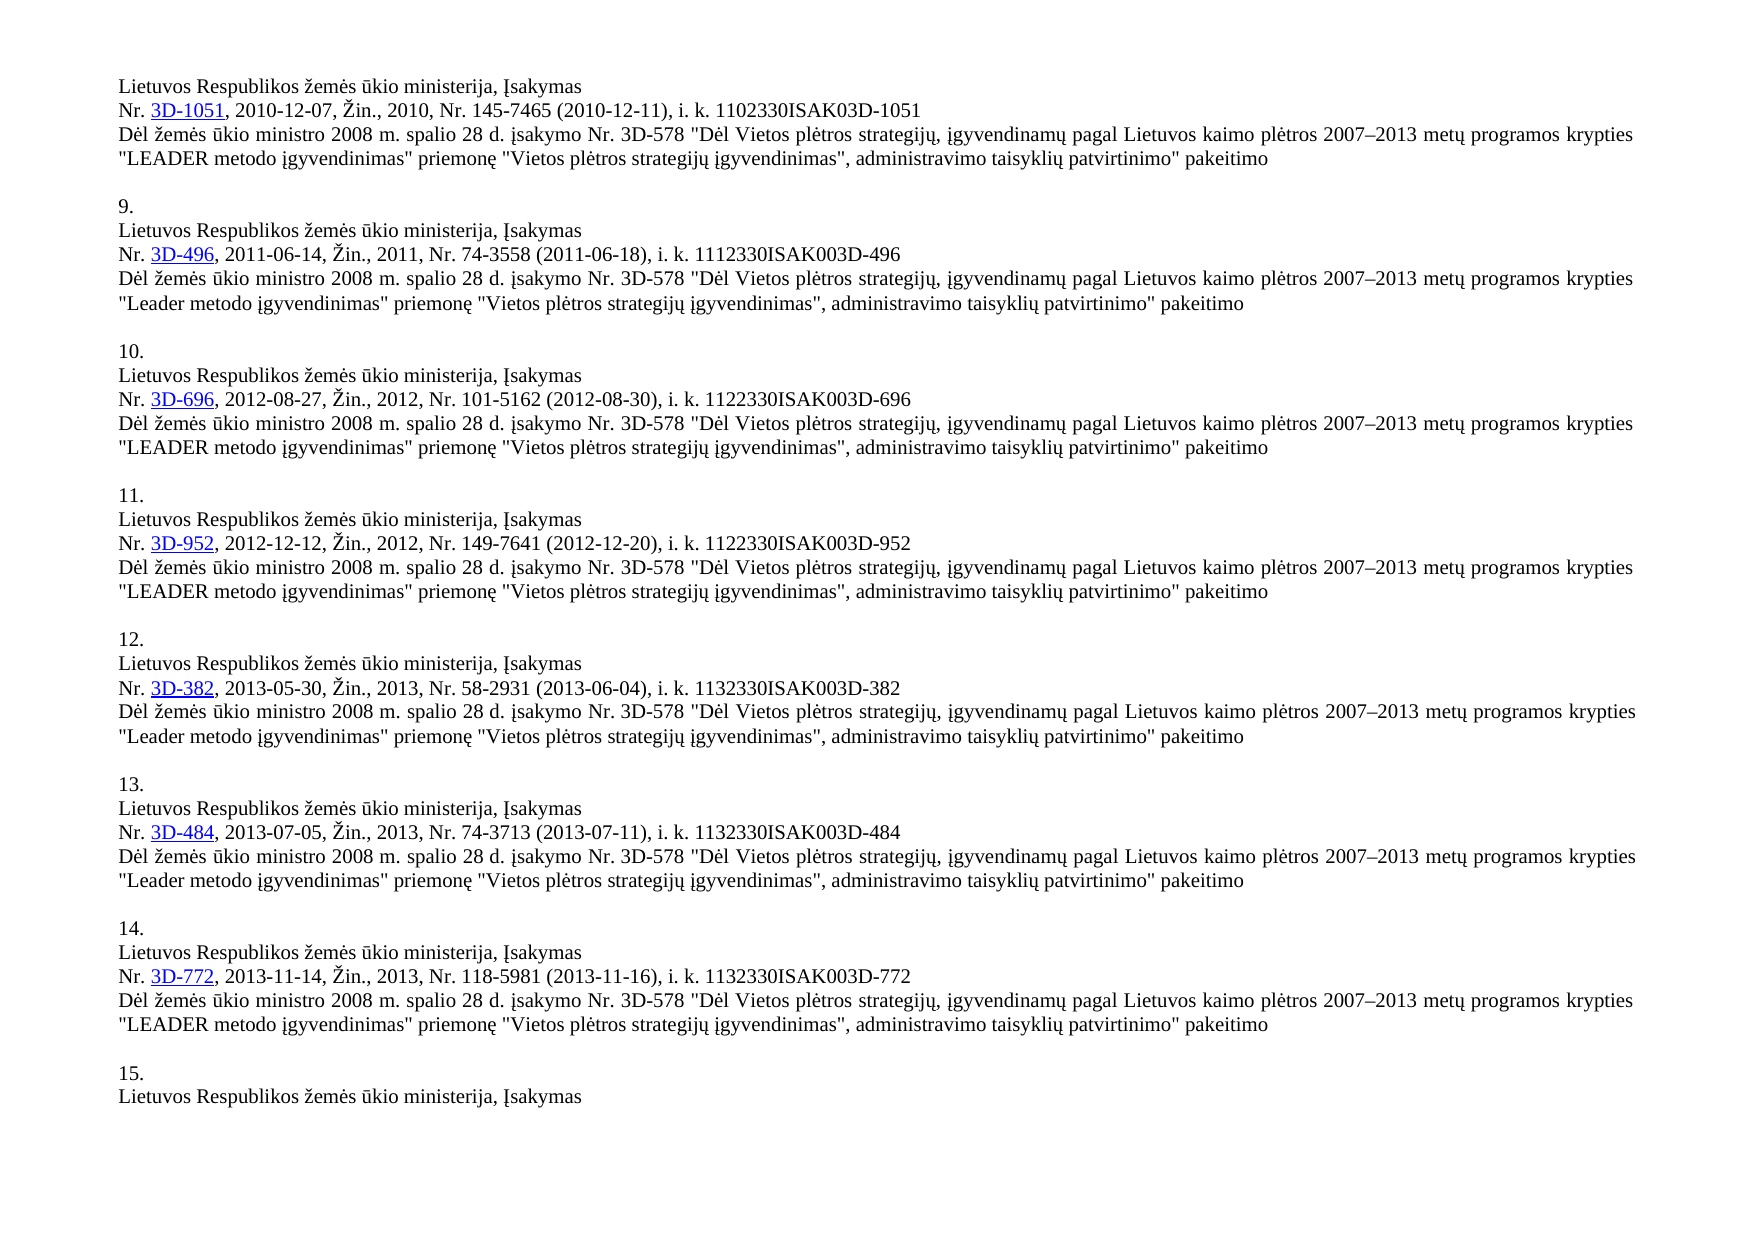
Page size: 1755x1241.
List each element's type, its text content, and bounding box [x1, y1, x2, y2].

text Lietuvos Respublikos žemės ūkio ministerija, Įsakymas [118, 74, 1636, 98]
text Lietuvos Respublikos žemės ūkio ministerija, Įsakymas [118, 796, 1636, 820]
text 13. [118, 772, 1636, 796]
text Dėl žemės ūkio ministro 2008 m. spalio 28 d. įsakymo Nr. 3D-578 "Dėl Vietos plėtros strategijų, įgyvendinamų pagal Lietuvos kaimo plėtros 2007–2013 metų programos krypties "Leader metodo įgyvendinimas" priemonę "Vietos plėtros strategijų įgyvendinimas", administravimo taisyklių patvirtinimo" pakeitimo [118, 844, 1636, 892]
text 14. [118, 916, 1636, 940]
text Lietuvos Respublikos žemės ūkio ministerija, Įsakymas [118, 651, 1636, 675]
text 15. [118, 1060, 1636, 1084]
text Dėl žemės ūkio ministro 2008 m. spalio 28 d. įsakymo Nr. 3D-578 "Dėl Vietos plėtros strategijų, įgyvendinamų pagal Lietuvos kaimo plėtros 2007–2013 metų programos krypties "Leader metodo įgyvendinimas" priemonę "Vietos plėtros strategijų įgyvendinimas", administravimo taisyklių patvirtinimo" pakeitimo [118, 699, 1636, 748]
text 12. [118, 627, 1636, 651]
text Lietuvos Respublikos žemės ūkio ministerija, Įsakymas [118, 363, 1636, 387]
text Nr. 3D-484, 2013-07-05, Žin., 2013, Nr. 74-3713 (2013-07-11), i. k. 1132330ISAK003D-484 [118, 820, 1636, 844]
text Dėl žemės ūkio ministro 2008 m. spalio 28 d. įsakymo Nr. 3D-578 "Dėl Vietos plėtros strategijų, įgyvendinamų pagal Lietuvos kaimo plėtros 2007–2013 metų programos krypties "LEADER metodo įgyvendinimas" priemonę "Vietos plėtros strategijų įgyvendinimas", administravimo taisyklių patvirtinimo" pakeitimo [118, 555, 1636, 603]
text Nr. 3D-772, 2013-11-14, Žin., 2013, Nr. 118-5981 (2013-11-16), i. k. 1132330ISAK003D-772 [118, 964, 1636, 988]
text Dėl žemės ūkio ministro 2008 m. spalio 28 d. įsakymo Nr. 3D-578 "Dėl Vietos plėtros strategijų, įgyvendinamų pagal Lietuvos kaimo plėtros 2007–2013 metų programos krypties "Leader metodo įgyvendinimas" priemonę "Vietos plėtros strategijų įgyvendinimas", administravimo taisyklių patvirtinimo" pakeitimo [118, 266, 1636, 314]
text Nr. 3D-696, 2012-08-27, Žin., 2012, Nr. 101-5162 (2012-08-30), i. k. 1122330ISAK003D-696 [118, 387, 1636, 411]
text Nr. 3D-1051, 2010-12-07, Žin., 2010, Nr. 145-7465 (2010-12-11), i. k. 1102330ISAK03D-1051 [118, 98, 1636, 122]
text Lietuvos Respublikos žemės ūkio ministerija, Įsakymas [118, 507, 1636, 531]
text Nr. 3D-952, 2012-12-12, Žin., 2012, Nr. 149-7641 (2012-12-20), i. k. 1122330ISAK003D-952 [118, 531, 1636, 555]
text Lietuvos Respublikos žemės ūkio ministerija, Įsakymas [118, 1084, 1636, 1108]
text Lietuvos Respublikos žemės ūkio ministerija, Įsakymas [118, 940, 1636, 964]
text Nr. 3D-382, 2013-05-30, Žin., 2013, Nr. 58-2931 (2013-06-04), i. k. 1132330ISAK003D-382 [118, 675, 1636, 699]
text Nr. 3D-496, 2011-06-14, Žin., 2011, Nr. 74-3558 (2011-06-18), i. k. 1112330ISAK003D-496 [118, 242, 1636, 266]
text 9. [118, 194, 1636, 218]
text Lietuvos Respublikos žemės ūkio ministerija, Įsakymas [118, 218, 1636, 242]
text 11. [118, 483, 1636, 507]
text Dėl žemės ūkio ministro 2008 m. spalio 28 d. įsakymo Nr. 3D-578 "Dėl Vietos plėtros strategijų, įgyvendinamų pagal Lietuvos kaimo plėtros 2007–2013 metų programos krypties "LEADER metodo įgyvendinimas" priemonę "Vietos plėtros strategijų įgyvendinimas", administravimo taisyklių patvirtinimo" pakeitimo [118, 122, 1636, 170]
text Dėl žemės ūkio ministro 2008 m. spalio 28 d. įsakymo Nr. 3D-578 "Dėl Vietos plėtros strategijų, įgyvendinamų pagal Lietuvos kaimo plėtros 2007–2013 metų programos krypties "LEADER metodo įgyvendinimas" priemonę "Vietos plėtros strategijų įgyvendinimas", administravimo taisyklių patvirtinimo" pakeitimo [118, 988, 1636, 1036]
text 10. [118, 338, 1636, 363]
text Dėl žemės ūkio ministro 2008 m. spalio 28 d. įsakymo Nr. 3D-578 "Dėl Vietos plėtros strategijų, įgyvendinamų pagal Lietuvos kaimo plėtros 2007–2013 metų programos krypties "LEADER metodo įgyvendinimas" priemonę "Vietos plėtros strategijų įgyvendinimas", administravimo taisyklių patvirtinimo" pakeitimo [118, 411, 1636, 459]
